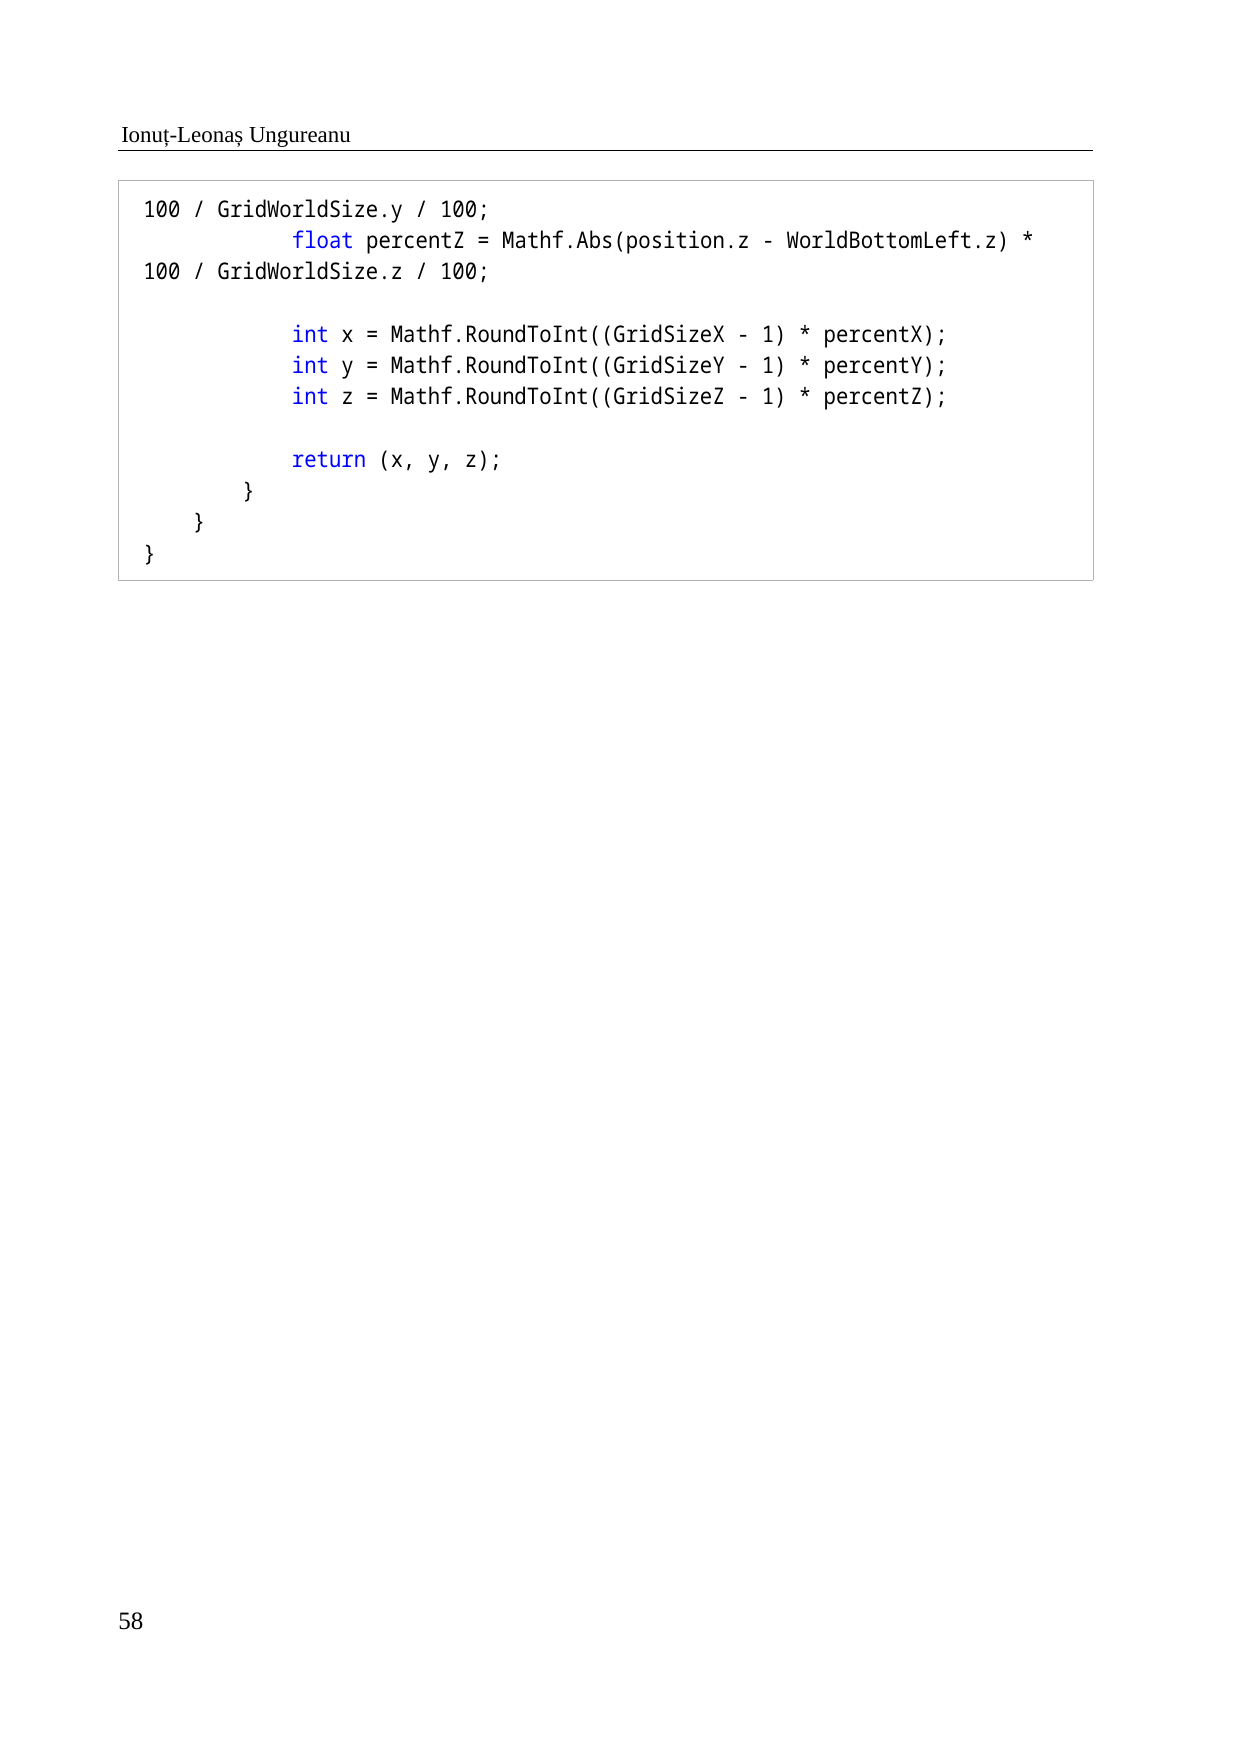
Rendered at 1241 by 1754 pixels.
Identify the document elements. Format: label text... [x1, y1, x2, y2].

text 100 / GridWorldSize.y / 100; [119, 181, 1093, 211]
text } [119, 461, 1093, 493]
text return (x, y, z); [119, 430, 1093, 461]
text float percentZ = Mathf.Abs(position.z - WorldBottomLeft.z) * 100 / GridWorldSize.z / 100; [119, 211, 1093, 286]
text } [119, 493, 1093, 524]
text int y = Mathf.RoundToInt((GridSizeY - 1) * percentY); [119, 336, 1093, 368]
text int x = Mathf.RoundToInt((GridSizeX - 1) * percentX); [119, 305, 1093, 336]
text } [119, 524, 1093, 580]
text int z = Mathf.RoundToInt((GridSizeZ - 1) * percentZ); [119, 368, 1093, 411]
